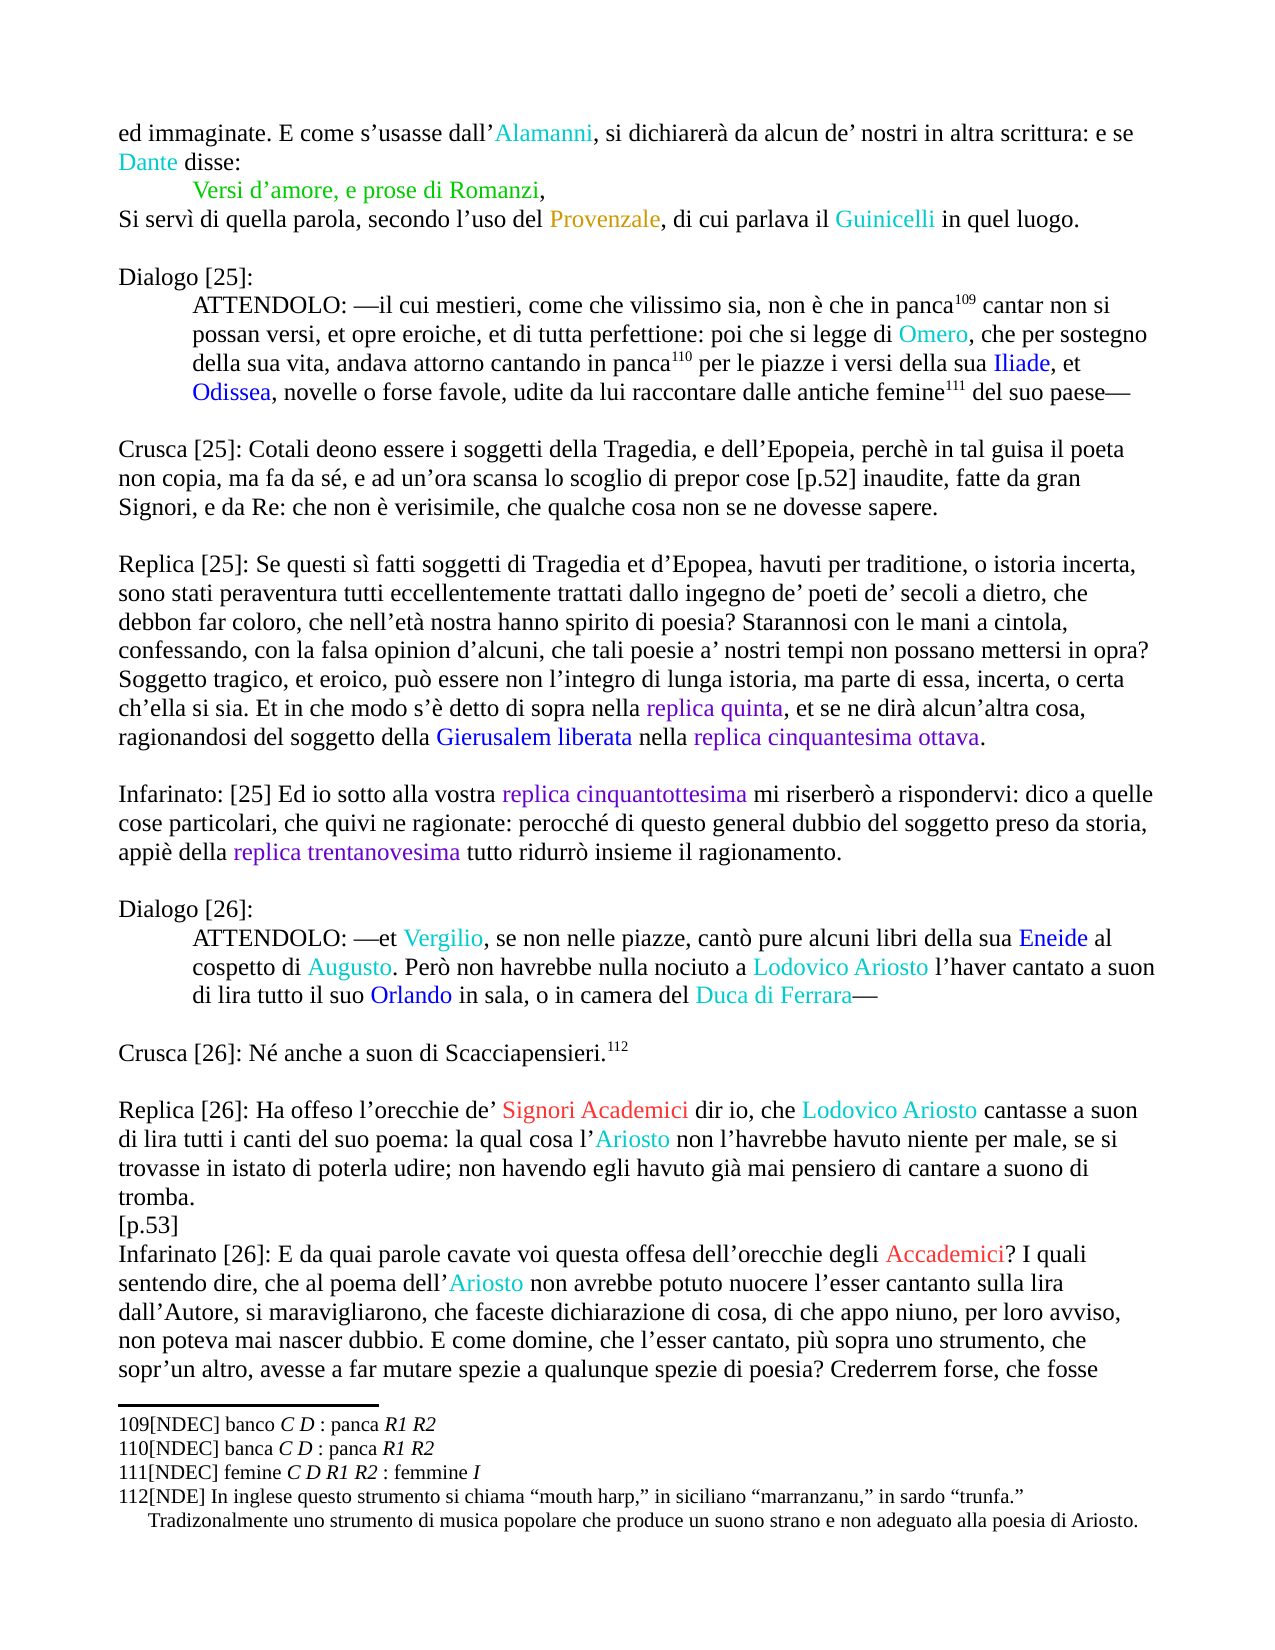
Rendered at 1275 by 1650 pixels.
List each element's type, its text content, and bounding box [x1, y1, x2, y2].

text ed immaginate. E come s’usasse dall’Alamanni, si dichiarerà da alcun de’ nostri in altra scrittura: e se Dante disse: [118, 118, 1157, 176]
text [p.53] [118, 1211, 1157, 1239]
text Infarinato [26]: E da quai parole cavate voi questa offesa dell’orecchie degli Accademici? I quali sentendo dire, che al poema dell’Ariosto non avrebbe potuto nuocere l’esser cantanto sulla lira dall’Autore, si maravigliarono, che faceste dichiarazione di cosa, di che appo niuno, per loro avviso, non poteva mai nascer dubbio. E come domine, che l’esser cantato, più sopra uno strumento, che sopr’un altro, avesse a far mutare spezie a qualunque spezie di poesia? Crederrem forse, che fosse [118, 1239, 1157, 1383]
text Replica [26]: Ha offeso l’orecchie de’ Signori Academici dir io, che Lodovico Ariosto cantasse a suon di lira tutti i canti del suo poema: la qual cosa l’Ariosto non l’havrebbe havuto niente per male, se si trovasse in istato di poterla udire; non havendo egli havuto già mai pensiero di cantare a suono di tromba. [118, 1096, 1157, 1211]
text Dialogo [26]: [118, 894, 1157, 923]
text [NDEC] banco C D : panca R1 R2 [118, 1412, 1157, 1436]
text [NDE] In inglese questo strumento si chiama “mouth harp,” in siciliano “marranzanu,” in sardo “trunfa.” Tradizonalmente uno strumento di musica popolare che produce un suono strano e non adeguato alla poesia di Ariosto. [118, 1484, 1157, 1532]
text ATTENDOLO: —et Vergilio, se non nelle piazze, cantò pure alcuni libri della sua Eneide al cospetto di Augusto. Però non havrebbe nulla nociuto a Lodovico Ariosto l’haver cantato a suon di lira tutto il suo Orlando in sala, o in camera del Duca di Ferrara— [192, 923, 1157, 1009]
text [NDEC] femine C D R1 R2 : femmine I [118, 1460, 1157, 1484]
text Infarinato: [25] Ed io sotto alla vostra replica cinquantottesima mi riserberò a rispondervi: dico a quelle cose particolari, che quivi ne ragionate: perocché di questo general dubbio del soggetto preso da storia, appiè della replica trentanovesima tutto ridurrò insieme il ragionamento. [118, 779, 1157, 866]
text [NDEC] banca C D : panca R1 R2 [118, 1436, 1157, 1460]
text Dialogo [25]: [118, 262, 1157, 291]
text Replica [25]: Se questi sì fatti soggetti di Tragedia et d’Epopea, havuti per traditione, o istoria incerta, sono stati peraventura tutti eccellentemente trattati dallo ingegno de’ poeti de’ secoli a dietro, che debbon far coloro, che nell’età nostra hanno spirito di poesia? Starannosi con le mani a cintola, confessando, con la falsa opinion d’alcuni, che tali poesie a’ nostri tempi non possano mettersi in opra? Soggetto tragico, et eroico, può essere non l’integro di lunga istoria, ma parte di essa, incerta, o certa ch’ella si sia. Et in che modo s’è detto di sopra nella replica quinta, et se ne dirà alcun’altra cosa, ragionandosi del soggetto della Gierusalem liberata nella replica cinquantesima ottava. [118, 549, 1157, 751]
text Versi d’amore, e prose di Romanzi, [118, 176, 1157, 204]
text ATTENDOLO: —il cui mestieri, come che vilissimo sia, non è che in panca cantar non si possan versi, et opre eroiche, et di tutta perfettione: poi che si legge di Omero, che per sostegno della sua vita, andava attorno cantando in panca per le piazze i versi della sua Iliade, et Odissea, novelle o forse favole, udite da lui raccontare dalle antiche femine del suo paese— [192, 291, 1157, 406]
text Crusca [25]: Cotali deono essere i soggetti della Tragedia, e dell’Epopeia, perchè in tal guisa il poeta non copia, ma fa da sé, e ad un’ora scansa lo scoglio di prepor cose [p.52] inaudite, fatte da gran Signori, e da Re: che non è verisimile, che qualche cosa non se ne dovesse sapere. [118, 434, 1157, 521]
text Si servì di quella parola, secondo l’uso del Provenzale, di cui parlava il Guinicelli in quel luogo. [118, 204, 1157, 233]
text Crusca [26]: Né anche a suon di Scacciapensieri. [118, 1038, 1157, 1067]
